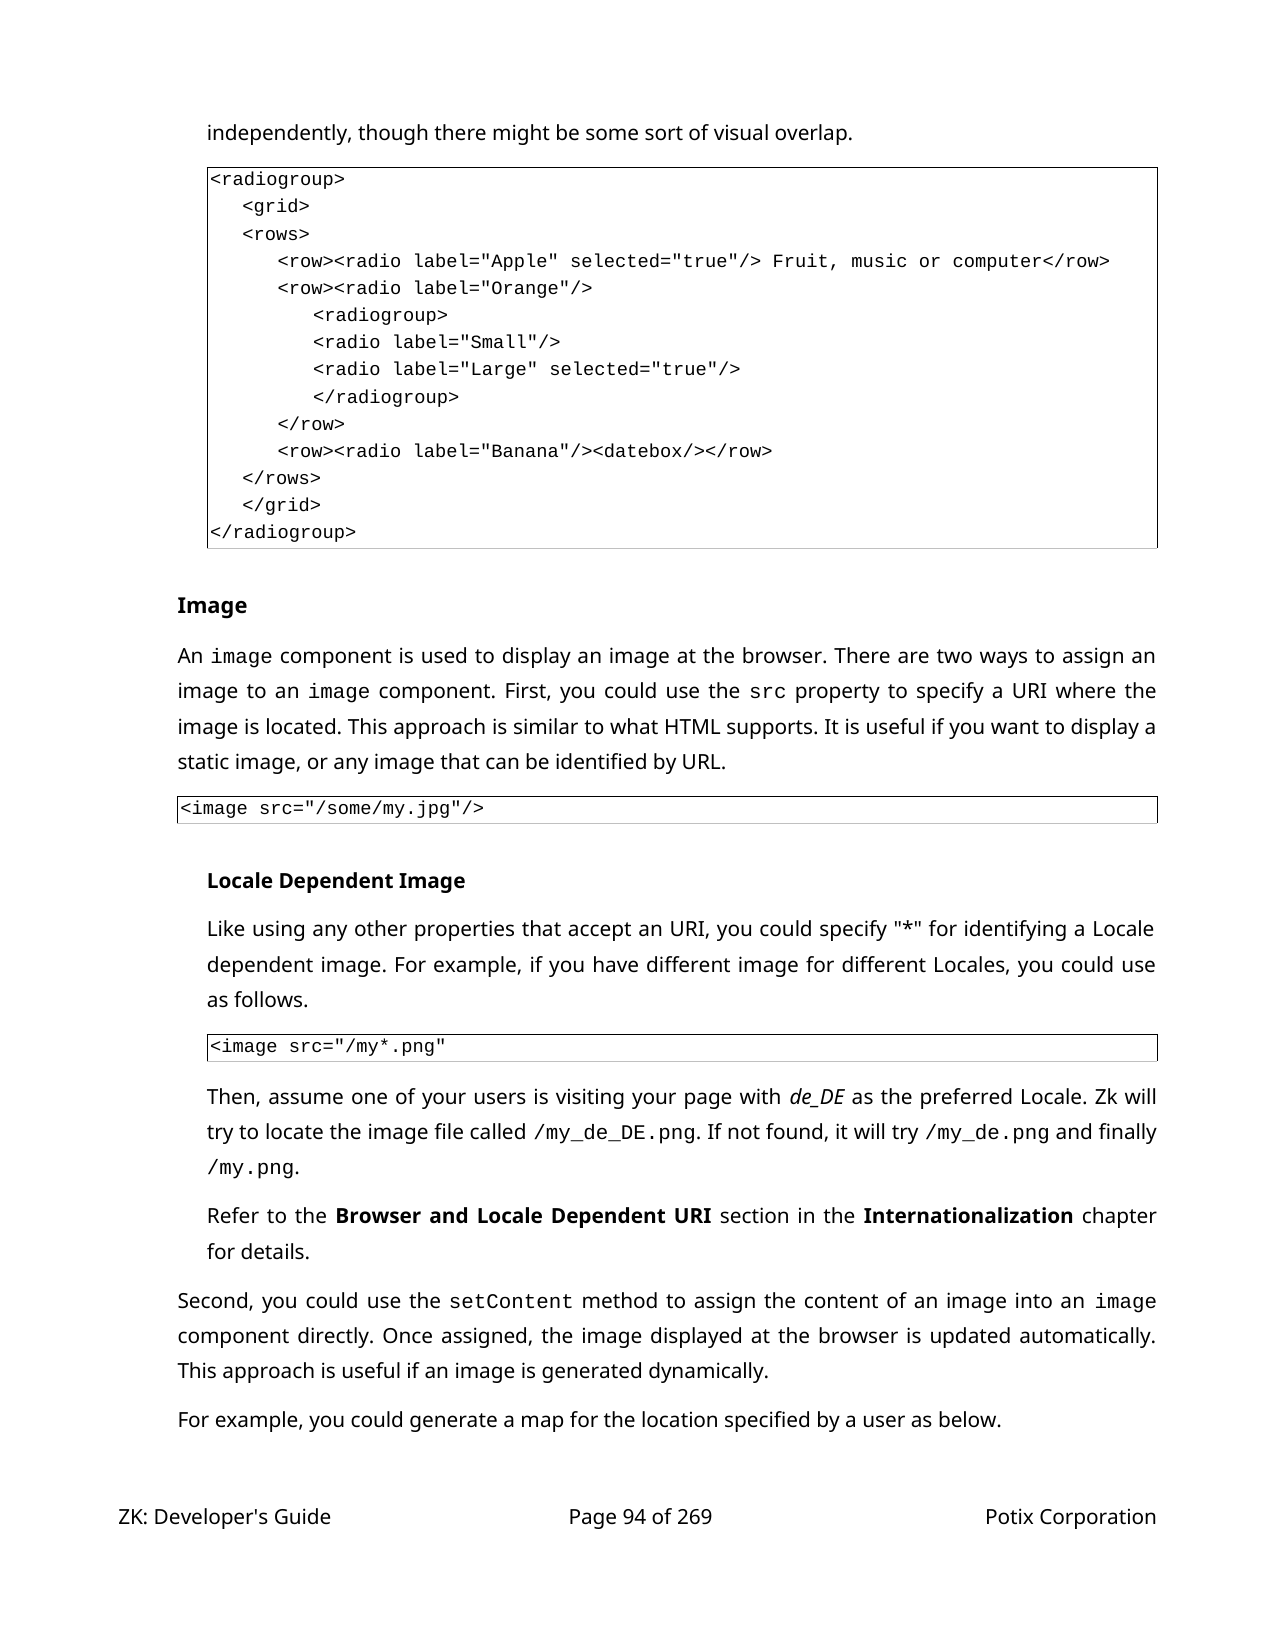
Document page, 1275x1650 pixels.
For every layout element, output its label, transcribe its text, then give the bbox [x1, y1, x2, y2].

text <radio label="Small"/> [208, 330, 1157, 354]
subtitle Locale Dependent Image [207, 866, 1157, 894]
text An image component is used to display an image at the browser. There are two ways to assign an image to an image component. First, you could use the src property to specify a URI where the image is located. This approach is similar to what HTML supports. It is useful if you want to display a static image, or any image that can be identified by URL. [177, 641, 1157, 775]
text </rows> [208, 466, 1157, 490]
text independently, though there might be some sort of visual overlap. [207, 118, 1157, 146]
text <row><radio label="Banana"/><datebox/></row> [208, 439, 1157, 463]
text <rows> [208, 221, 1157, 246]
text </row> [208, 412, 1157, 436]
text </grid> [208, 493, 1157, 517]
text <image src="/my*.png" [208, 1035, 1157, 1061]
text For example, you could generate a map for the location specified by a user as below. [177, 1405, 1157, 1433]
text Like using any other properties that accept an URI, you could specify "*" for identifying a Locale dependent image. For example, if you have different image for different Locales, you could use as follows. [207, 914, 1157, 1013]
text <radiogroup> [208, 168, 1157, 191]
text Then, assume one of your users is visiting your page with de_DE as the preferred Locale. Zk will try to locate the image file called /my_de_DE.png. If not found, it will try /my_de.png and finally /my.png. [207, 1082, 1157, 1181]
text <grid> [208, 194, 1157, 218]
text Second, you could use the setContent method to assign the content of an image into an image component directly. Once assigned, the image displayed at the browser is updated automatically. This approach is useful if an image is generated dynamically. [177, 1286, 1157, 1385]
text </radiogroup> [208, 384, 1157, 409]
text Refer to the Browser and Locale Dependent URI section in the Internationalization chapter for details. [207, 1202, 1157, 1265]
text <row><radio label="Orange"/> [208, 276, 1157, 300]
text <radiogroup> [208, 303, 1157, 327]
text <image src="/some/my.jpg"/> [178, 797, 1157, 823]
text </radiogroup> [208, 520, 1157, 548]
text <radio label="Large" selected="true"/> [208, 357, 1157, 382]
text <row><radio label="Apple" selected="true"/> Fruit, music or computer</row> [208, 248, 1157, 273]
subtitle Image [177, 590, 1157, 620]
